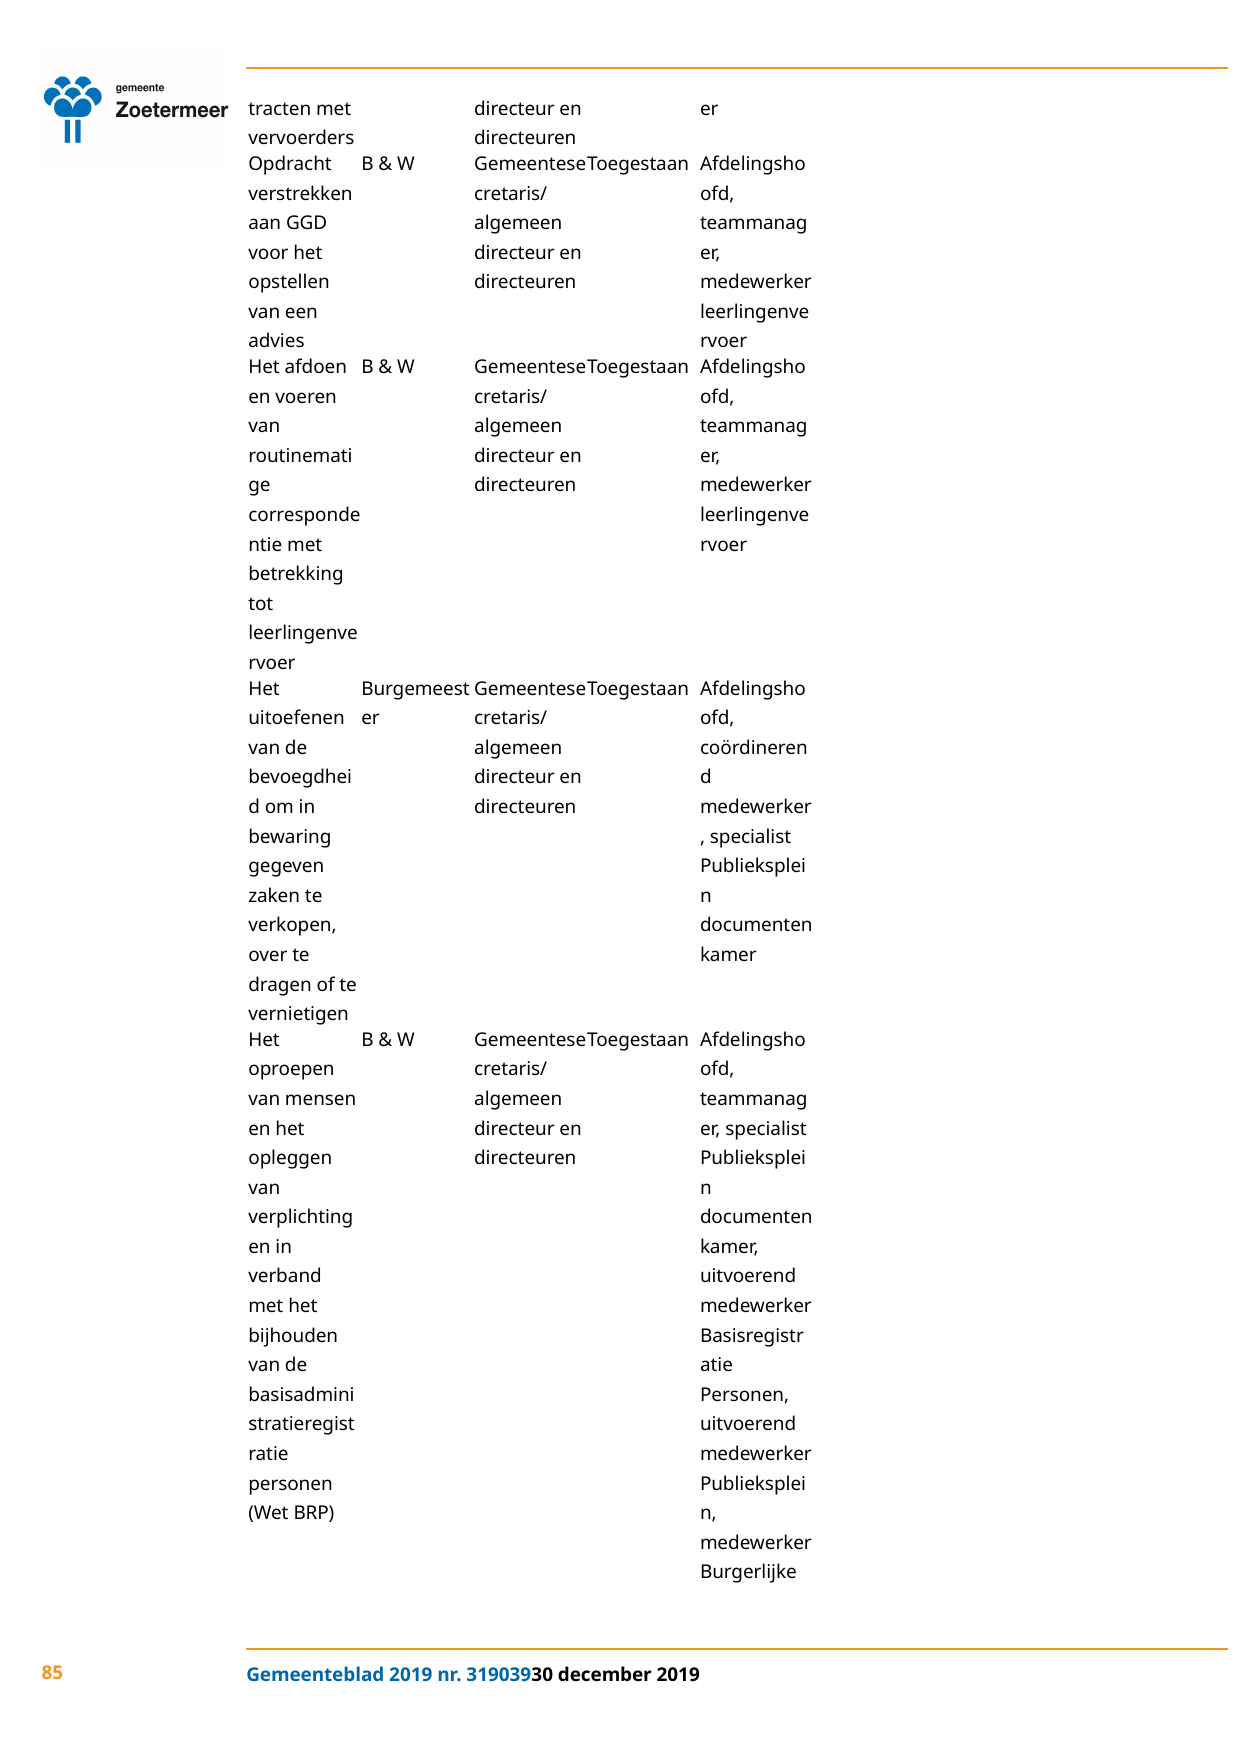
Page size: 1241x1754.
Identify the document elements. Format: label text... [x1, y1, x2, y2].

picture [41, 47, 231, 172]
table_cell Afdelingshoofd, teammanager, medewerker leerlingenvervoer [700, 353, 813, 675]
table_cell [587, 95, 700, 150]
table_cell Toegestaan [587, 1026, 700, 1584]
table_cell Het uitoefenen van de bevoegdheid om in bewaring gegeven zaken te verkopen, over te dragen of te vernietigen [248, 675, 361, 1026]
table_cell Opdracht verstrekken aan GGD voor het opstellen van een advies [248, 150, 361, 353]
table_cell directeur en directeuren [474, 95, 587, 150]
table_cell tracten met vervoerders [248, 95, 361, 150]
table_cell Gemeentesecretaris/ algemeen directeur en directeuren [474, 1026, 587, 1584]
table_cell Gemeentesecretaris/ algemeen directeur en directeuren [474, 353, 587, 675]
table_cell Het afdoen en voeren van routinematige correspondentie met betrekking tot leerlingenvervoer [248, 353, 361, 675]
table_cell Afdelingshoofd, teammanager, specialist Publieksplein documentenkamer, uitvoerend medewerker Basisregistratie Personen, uitvoerend medewerker Publieksplein, medewerker Burgerlijke [700, 1026, 813, 1584]
table_cell Het oproepen van mensen en het opleggen van verplichtingen in verband met het bijhouden van de basisadministratieregistratie personen (Wet BRP) [248, 1026, 361, 1584]
table_cell Afdelingshoofd, teammanager, medewerker leerlingenvervoer [700, 150, 813, 353]
table_cell er [700, 95, 813, 150]
table_cell Burgemeester [361, 675, 474, 1026]
table_cell [361, 95, 474, 150]
table_cell Toegestaan [587, 675, 700, 1026]
table_cell Gemeentesecretaris/ algemeen directeur en directeuren [474, 150, 587, 353]
table_cell Gemeentesecretaris/ algemeen directeur en directeuren [474, 675, 587, 1026]
table_cell B & W [361, 353, 474, 675]
table_cell B & W [361, 1026, 474, 1584]
table_cell Afdelingshoofd, coördinerend medewerker, specialist Publieksplein documentenkamer [700, 675, 813, 1026]
table_cell Toegestaan [587, 150, 700, 353]
table_cell Toegestaan [587, 353, 700, 675]
table_cell B & W [361, 150, 474, 353]
